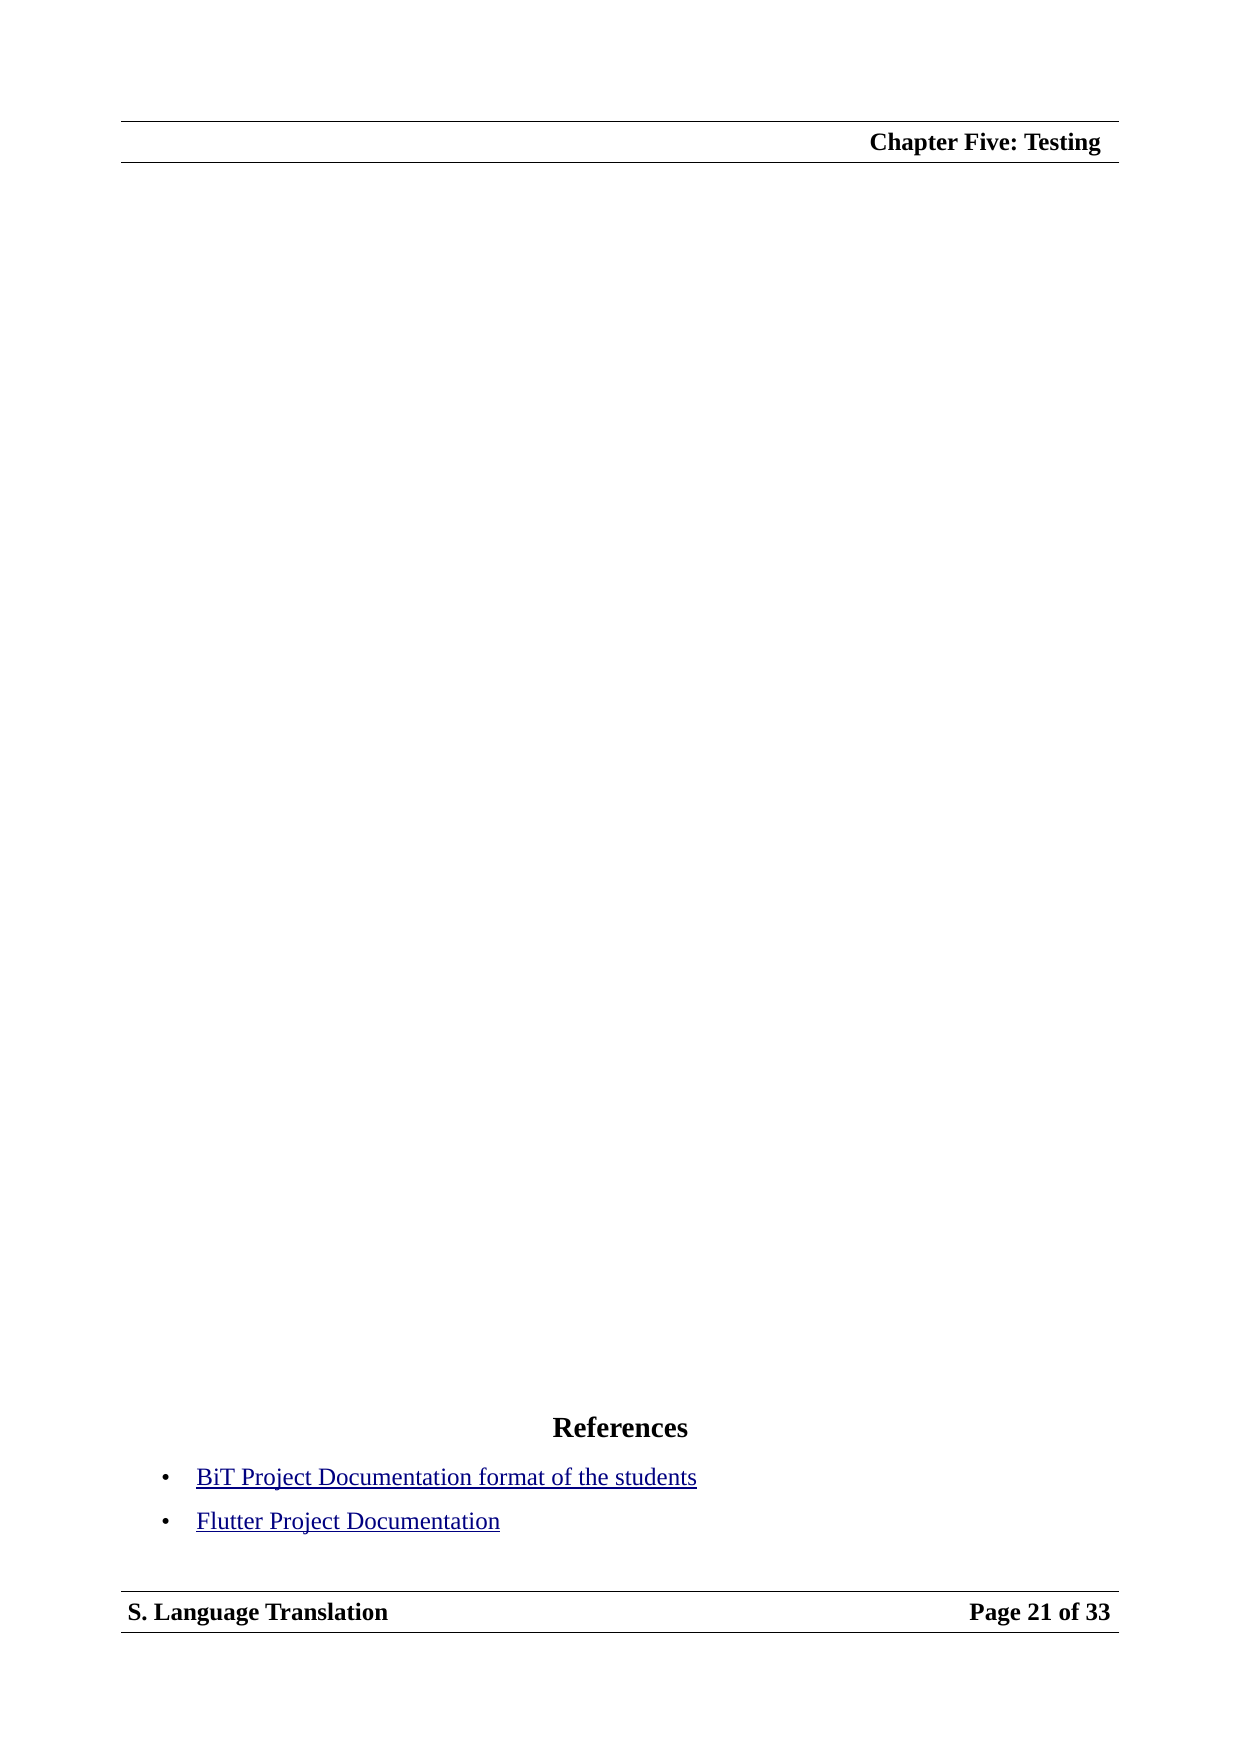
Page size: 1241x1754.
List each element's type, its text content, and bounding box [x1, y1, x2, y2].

subtitle References [121, 1407, 1119, 1447]
list Flutter Project Documentation [159, 1503, 1119, 1534]
list BiT Project Documentation format of the students [159, 1459, 1119, 1491]
